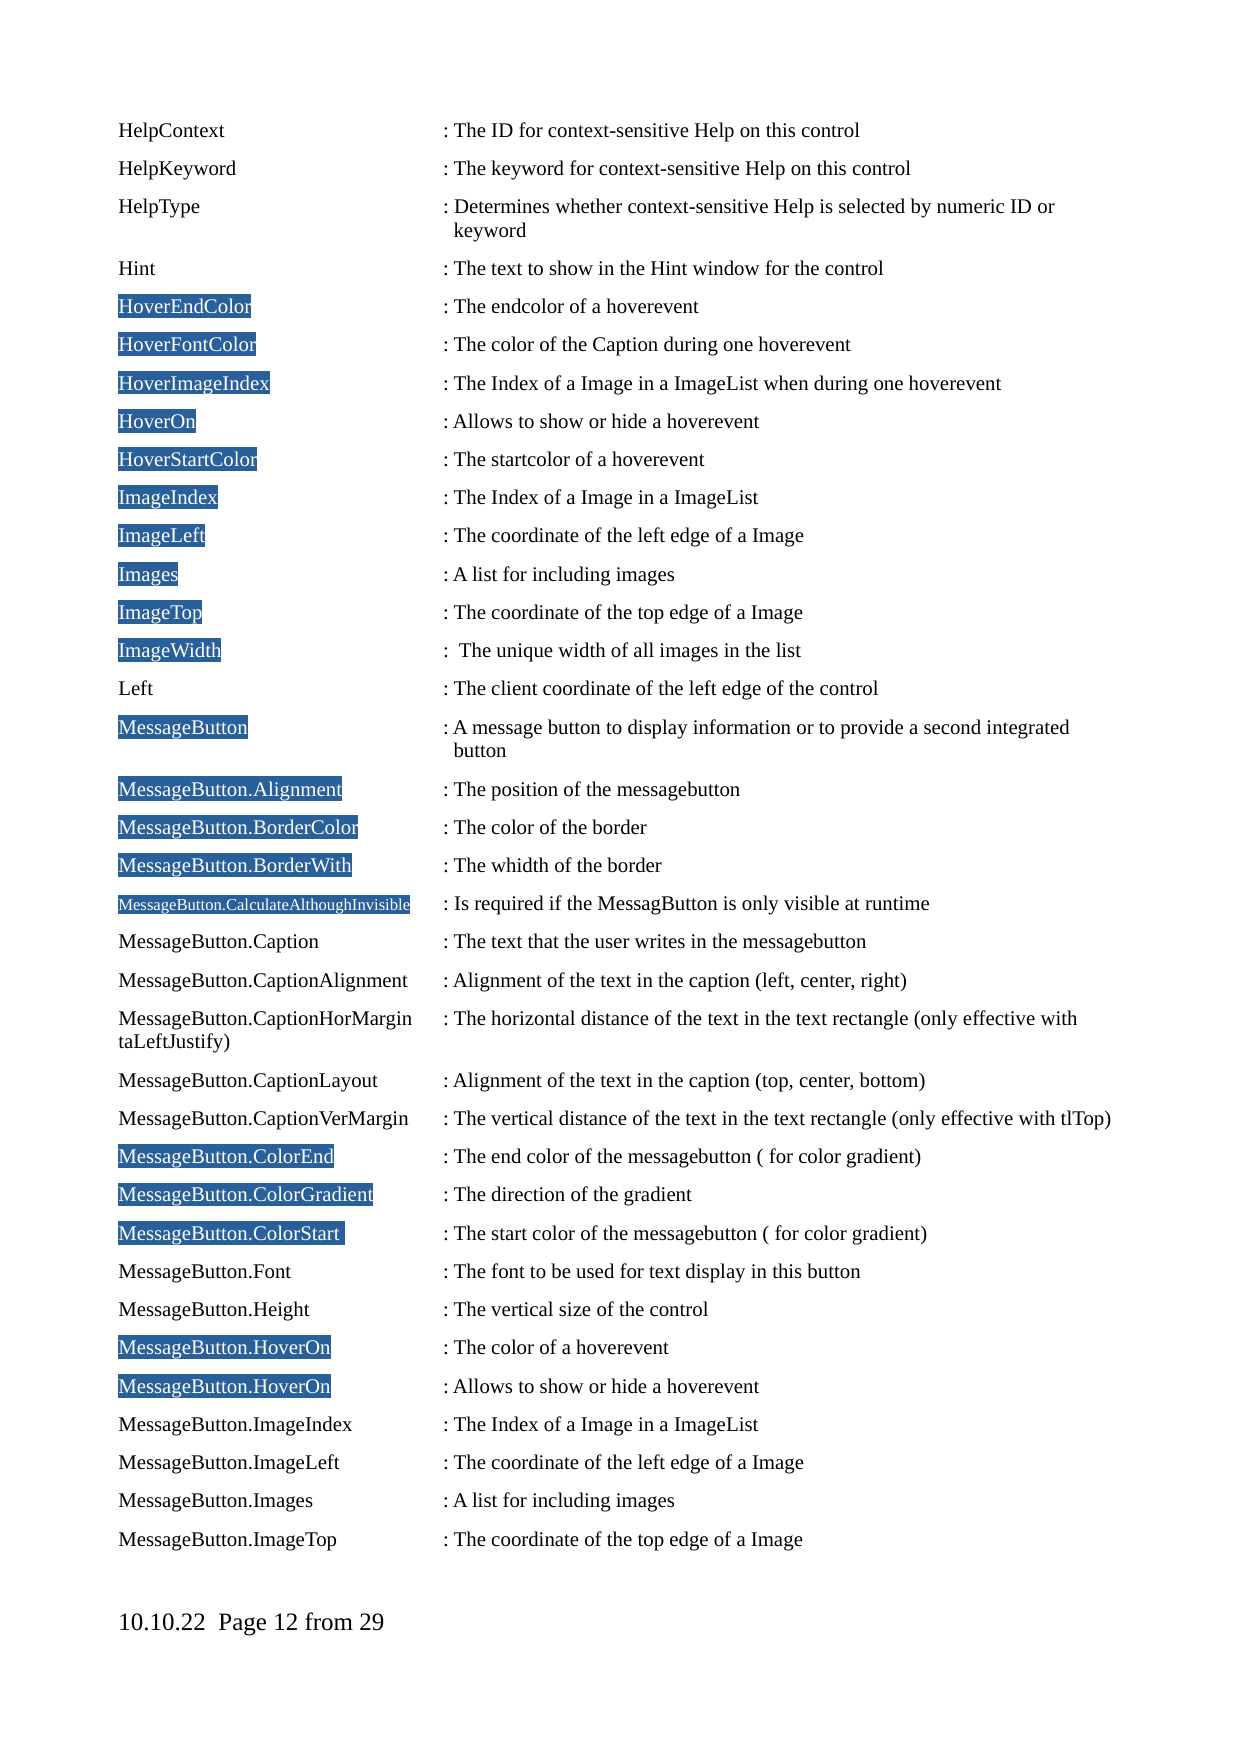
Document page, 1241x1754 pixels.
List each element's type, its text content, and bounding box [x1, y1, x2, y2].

text HoverOn : Allows to show or hide a hoverevent [118, 409, 1122, 433]
text HoverFontColor : The color of the Caption during one hoverevent [118, 333, 1122, 357]
text MessageButton.CalculateAlthoughInvisible : Is required if the MessagButton is only visible at runtime [118, 892, 1122, 915]
text MessageButton.CaptionHorMargin : The horizontal distance of the text in the text rectangle (only effective with taLeftJustify) [118, 1006, 1122, 1054]
text MessageButton.ImageTop : The coordinate of the top edge of a Image [118, 1527, 1122, 1551]
text MessageButton.ImageIndex : The Index of a Image in a ImageList [118, 1412, 1122, 1436]
text MessageButton.Images : A list for including images [118, 1489, 1122, 1512]
text MessageButton.CaptionAlignment : Alignment of the text in the caption (left, center, right) [118, 968, 1122, 992]
text ImageWidth : The unique width of all images in the list [118, 639, 1122, 662]
text MessageButton.BorderColor : The color of the border [118, 815, 1122, 839]
text MessageButton : A message button to display information or to provide a second integrated button [118, 715, 1122, 762]
text HoverStartColor : The startcolor of a hoverevent [118, 448, 1122, 471]
text MessageButton.CaptionVerMargin : The vertical distance of the text in the text rectangle (only effective with tlTop) [118, 1107, 1122, 1130]
text MessageButton.Font : The font to be used for text display in this button [118, 1259, 1122, 1283]
text Images : A list for including images [118, 562, 1122, 586]
text HelpType : Determines whether context-sensitive Help is selected by numeric ID or keyword [118, 194, 1122, 242]
text MessageButton.ColorEnd : The end color of the messagebutton ( for color gradient) [118, 1145, 1122, 1168]
text Hint : The text to show in the Hint window for the control [118, 256, 1122, 280]
text MessageButton.ColorGradient : The direction of the gradient [118, 1183, 1122, 1207]
text ImageTop : The coordinate of the top edge of a Image [118, 601, 1122, 624]
text HoverImageIndex : The Index of a Image in a ImageList when during one hoverevent [118, 371, 1122, 395]
text MessageButton.HoverOn : The color of a hoverevent [118, 1336, 1122, 1359]
text MessageButton.ColorStart : The start color of the messagebutton ( for color gradient) [118, 1221, 1122, 1245]
text MessageButton.ImageLeft : The coordinate of the left edge of a Image [118, 1451, 1122, 1474]
text MessageButton.Height : The vertical size of the control [118, 1298, 1122, 1321]
text HelpKeyword : The keyword for context-sensitive Help on this control [118, 156, 1122, 180]
text MessageButton.CaptionLayout : Alignment of the text in the caption (top, center, bottom) [118, 1068, 1122, 1092]
text MessageButton.Caption : The text that the user writes in the messagebutton [118, 930, 1122, 954]
text MessageButton.HoverOn : Allows to show or hide a hoverevent [118, 1374, 1122, 1398]
text ImageIndex : The Index of a Image in a ImageList [118, 486, 1122, 509]
text HoverEndColor : The endcolor of a hoverevent [118, 295, 1122, 318]
text MessageButton.Alignment : The position of the messagebutton [118, 777, 1122, 801]
text MessageButton.BorderWith : The whidth of the border [118, 853, 1122, 877]
text ImageLeft : The coordinate of the left edge of a Image [118, 524, 1122, 548]
text Left : The client coordinate of the left edge of the control [118, 677, 1122, 701]
text HelpContext : The ID for context-sensitive Help on this control [118, 118, 1122, 142]
